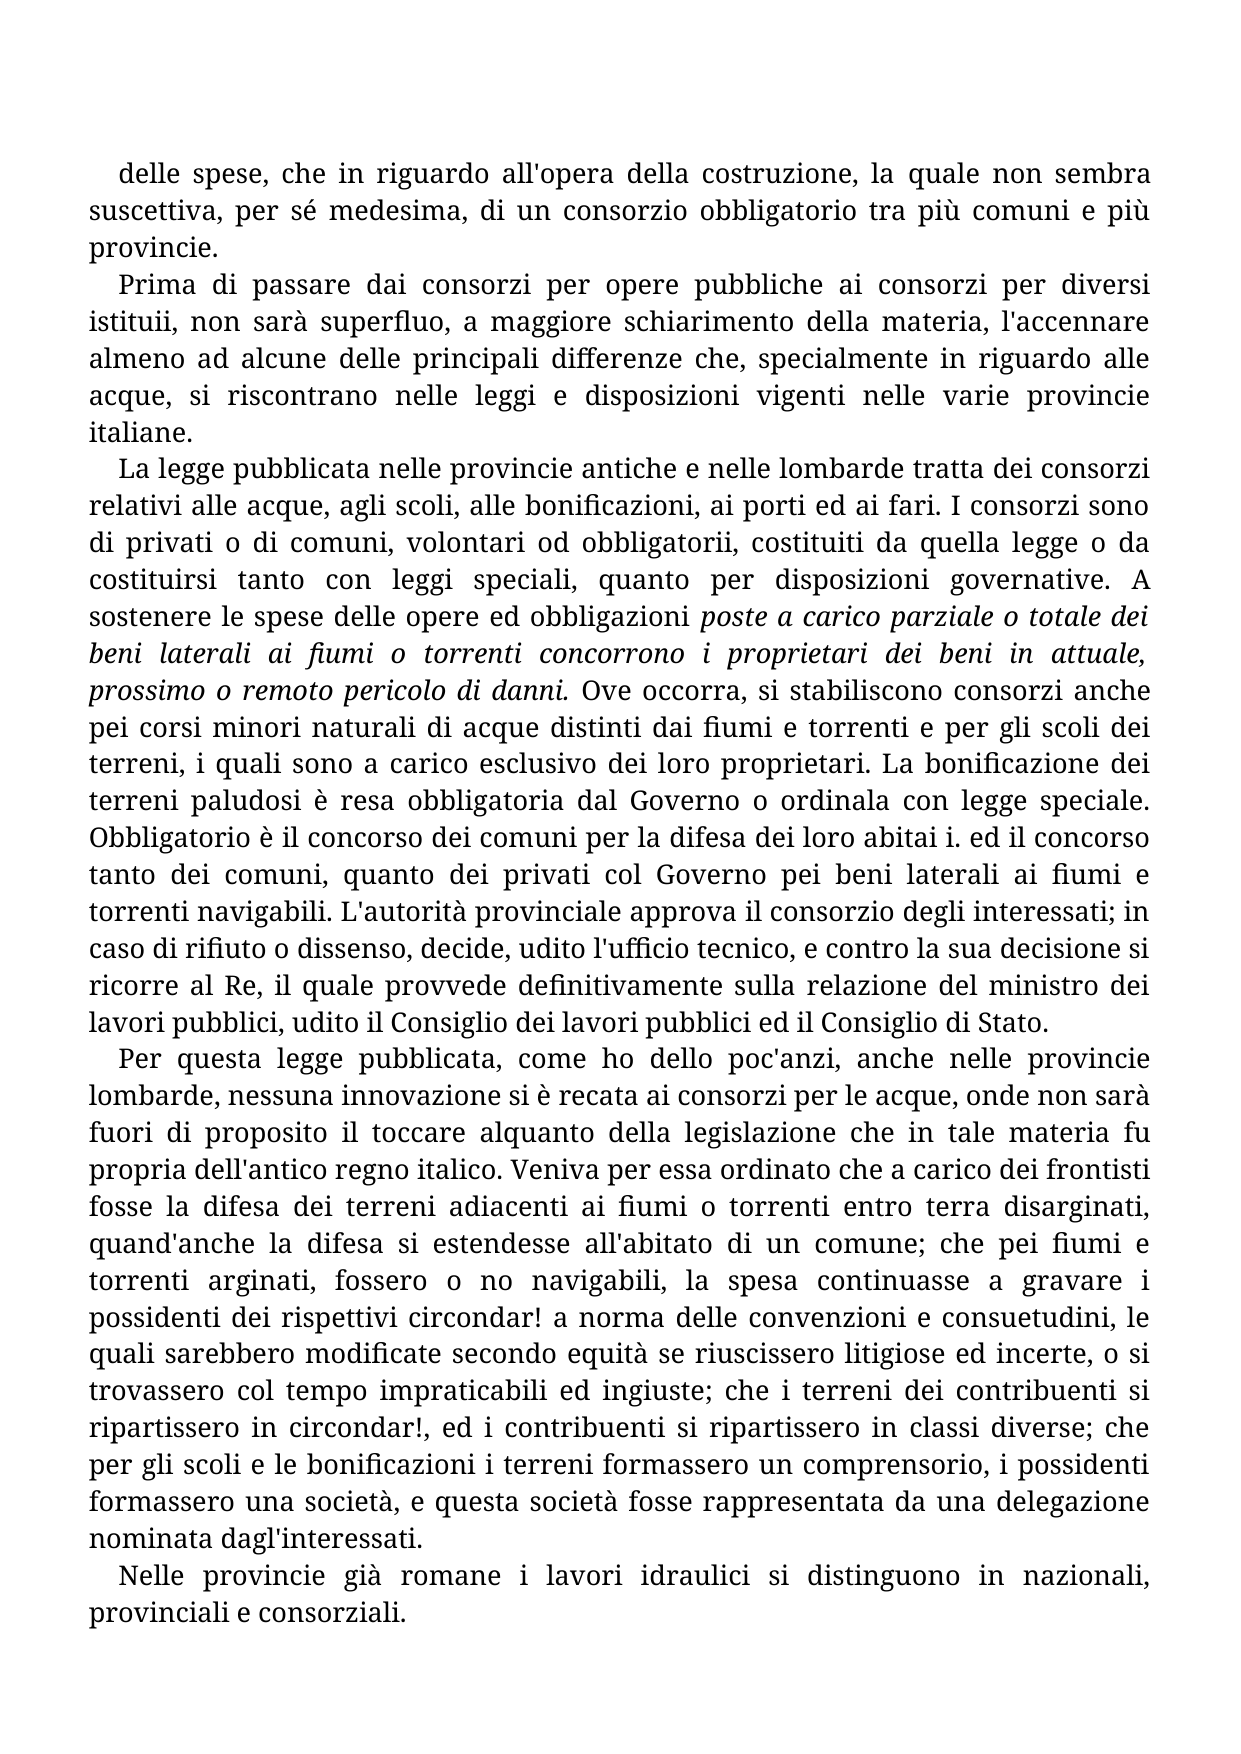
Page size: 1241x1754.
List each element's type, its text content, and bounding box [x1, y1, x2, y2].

text La legge pubblicata nelle provincie antiche e nelle lombarde tratta dei consorzi relativi alle acque, agli scoli, alle bonificazioni, ai porti ed ai fari. I consorzi sono di privati o di comuni, volontari od obbligatorii, costituiti da quella legge o da costituirsi tanto con leggi speciali, quanto per disposizioni governative. A sostenere le spese delle opere ed obbligazioni poste a carico parziale o totale dei beni laterali ai fiumi o torrenti concorrono i proprietari dei beni in attuale, prossimo o remoto pericolo di danni. Ove occorra, si stabiliscono consorzi anche pei corsi minori naturali di acque distinti dai fiumi e torrenti e per gli scoli dei terreni, i quali sono a carico esclusivo dei loro proprietari. La bonificazione dei terreni paludosi è resa obbligatoria dal Governo o ordinala con legge speciale. Obbligatorio è il concorso dei comuni per la difesa dei loro abitai i. ed il concorso tanto dei comuni, quanto dei privati col Governo pei beni laterali ai fiumi e torrenti navigabili. L'autorità provinciale approva il consorzio degli interessati; in caso di rifiuto o dissenso, decide, udito l'ufficio tecnico, e contro la sua decisione si ricorre al Re, il quale provvede definitivamente sulla relazione del ministro dei lavori pubblici, udito il Consiglio dei lavori pubblici ed il Consiglio di Stato. [88, 450, 1152, 1040]
text Per questa legge pubblicata, come ho dello poc'anzi, anche nelle provincie lombarde, nessuna innovazione si è recata ai consorzi per le acque, onde non sarà fuori di proposito il toccare alquanto della legislazione che in tale materia fu propria dell'antico regno italico. Veniva per essa ordinato che a carico dei frontisti fosse la difesa dei terreni adiacenti ai fiumi o torrenti entro terra disarginati, quand'anche la difesa si estendesse all'abitato di un comune; che pei fiumi e torrenti arginati, fossero o no navigabili, la spesa continuasse a gravare i possidenti dei rispettivi circondar! a norma delle convenzioni e consuetudini, le quali sarebbero modificate secondo equità se riuscissero litigiose ed incerte, o si trovassero col tempo impraticabili ed ingiuste; che i terreni dei contribuenti si ripartissero in circondar!, ed i contribuenti si ripartissero in classi diverse; che per gli scoli e le bonificazioni i terreni formassero un comprensorio, i possidenti formassero una società, e questa società fosse rappresentata da una delegazione nominata dagl'interessati. [88, 1040, 1152, 1556]
text Prima di passare dai consorzi per opere pubbliche ai consorzi per diversi istituii, non sarà superfluo, a maggiore schiarimento della materia, l'accennare almeno ad alcune delle principali differenze che, specialmente in riguardo alle acque, si riscontrano nelle leggi e disposizioni vigenti nelle varie provincie italiane. [88, 266, 1152, 450]
text Nelle provincie già romane i lavori idraulici si distinguono in nazionali, provinciali e consorziali. [88, 1556, 1152, 1630]
text delle spese, che in riguardo all'opera della costruzione, la quale non sembra suscettiva, per sé medesima, di un consorzio obbligatorio tra più comuni e più provincie. [88, 155, 1152, 266]
